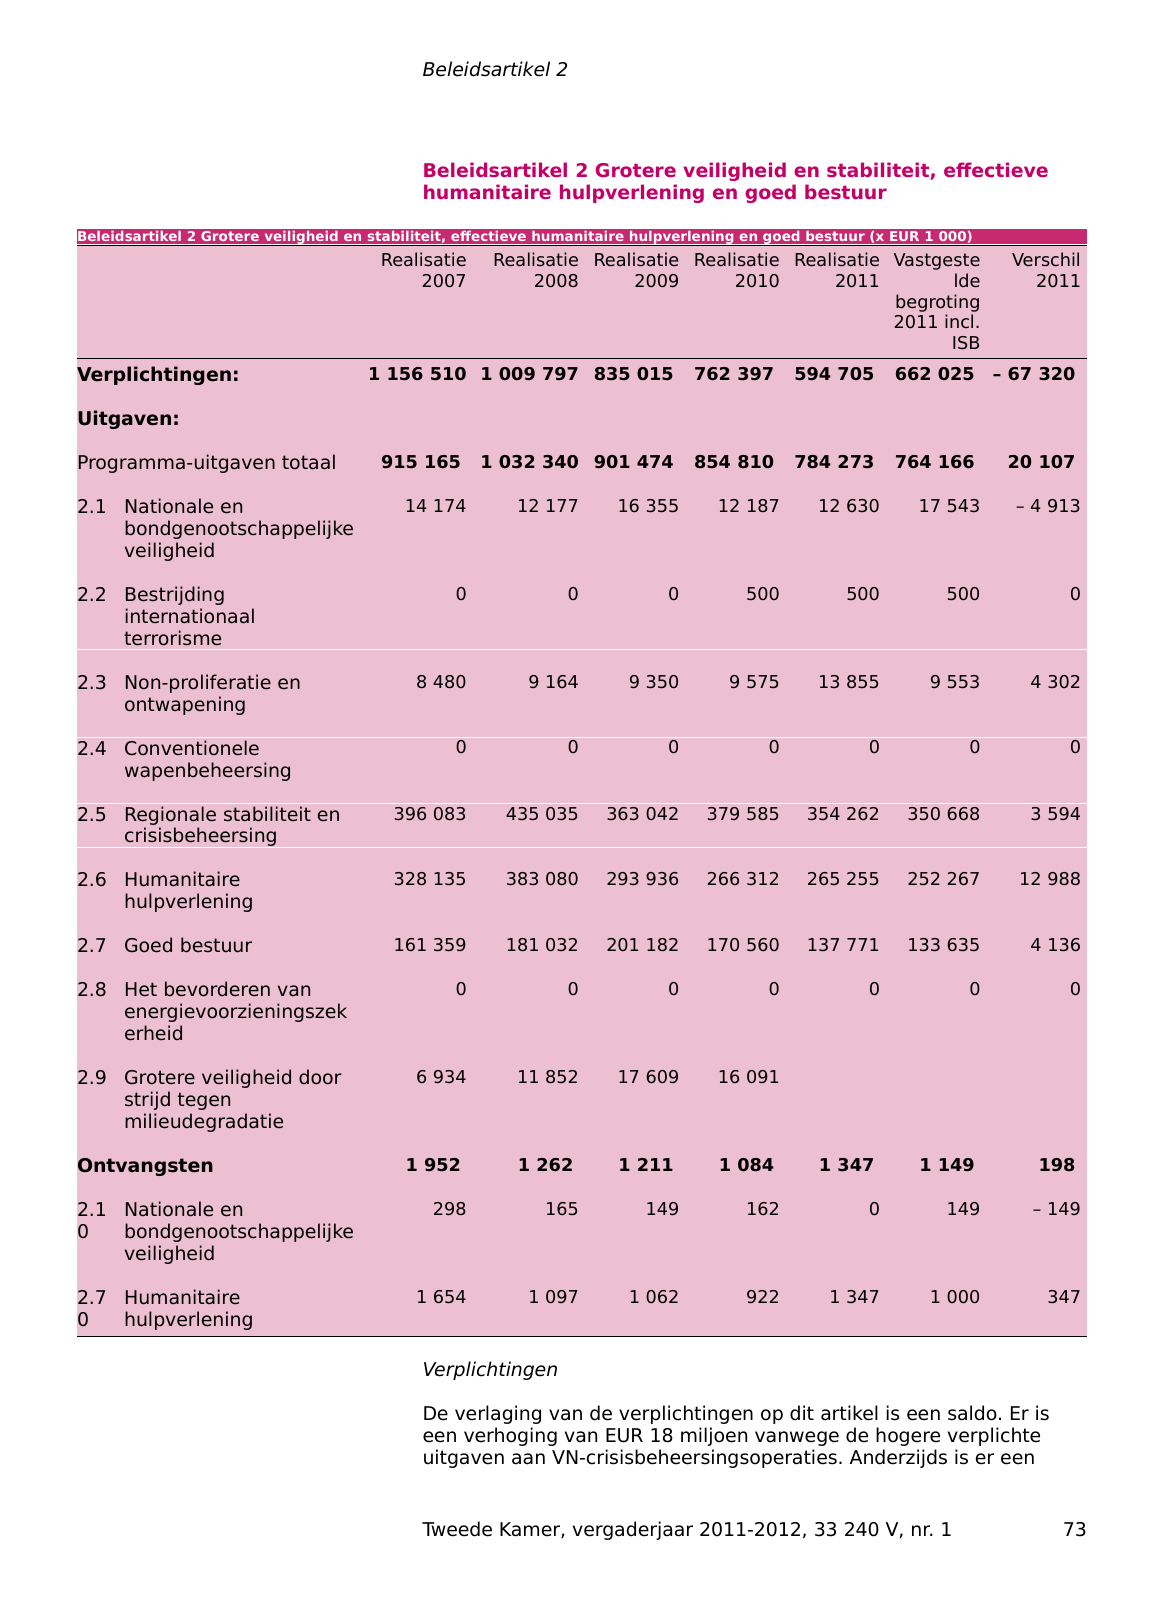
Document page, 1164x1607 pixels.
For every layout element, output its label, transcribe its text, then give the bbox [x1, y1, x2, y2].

table_cell 1 347 [785, 1155, 886, 1177]
table_cell [360, 957, 472, 979]
table_cell [360, 386, 472, 408]
table_cell [473, 913, 584, 935]
table_cell [360, 1133, 472, 1155]
table_cell [685, 1265, 785, 1287]
table_cell 0 [360, 584, 472, 649]
table_cell – 67 320 [986, 359, 1087, 386]
table_cell 2.8 [77, 979, 118, 1045]
table_cell 1 000 [886, 1287, 986, 1336]
table_cell [785, 562, 886, 584]
table_cell [685, 474, 785, 496]
table_cell [886, 913, 986, 935]
table_cell [77, 650, 118, 672]
table_cell [986, 430, 1087, 452]
table_cell [118, 562, 360, 584]
table_cell 4 302 [986, 672, 1087, 716]
table_cell 0 [785, 979, 886, 1045]
table_cell 17 543 [886, 496, 986, 562]
table_cell 350 668 [886, 804, 986, 847]
table_cell 198 [986, 1155, 1087, 1177]
table_cell 2.3 [77, 672, 118, 716]
table_cell [886, 1067, 986, 1133]
table_cell [360, 913, 472, 935]
table_cell [77, 781, 118, 803]
table_cell 2.5 [77, 804, 118, 847]
table_cell [886, 1045, 986, 1067]
table_cell 12 187 [685, 496, 785, 562]
table_cell Realisatie 2009 [585, 246, 685, 358]
table_cell [986, 562, 1087, 584]
table_cell 0 [685, 738, 785, 781]
table_cell [77, 386, 118, 408]
table_cell Ontvangsten [77, 1155, 360, 1177]
table_cell [473, 650, 584, 672]
table_cell [785, 1045, 886, 1067]
table_cell [585, 474, 685, 496]
table_cell [886, 430, 986, 452]
table_cell 0 [473, 738, 584, 781]
table_cell [886, 650, 986, 672]
table_cell [77, 430, 118, 452]
table_cell 11 852 [473, 1067, 584, 1133]
table_cell [77, 1265, 118, 1287]
table_cell 1 156 510 [360, 359, 472, 386]
table_cell 784 273 [785, 452, 886, 474]
table_cell [585, 1265, 685, 1287]
table_cell [360, 848, 472, 869]
table_cell 165 [473, 1199, 584, 1265]
table_cell 396 083 [360, 804, 472, 847]
table_cell 9 350 [585, 672, 685, 716]
table_cell 265 255 [785, 869, 886, 913]
table_cell [360, 781, 472, 803]
table_cell [785, 913, 886, 935]
table_cell 901 474 [585, 452, 685, 474]
table_cell 363 042 [585, 804, 685, 847]
table_cell [785, 848, 886, 869]
table_cell [473, 430, 584, 452]
table_cell 2.2 [77, 584, 118, 649]
table_cell 347 [986, 1287, 1087, 1336]
table_cell [473, 848, 584, 869]
table_cell [685, 408, 785, 430]
table_cell 379 585 [685, 804, 785, 847]
table_cell 8 480 [360, 672, 472, 716]
table_cell 14 174 [360, 496, 472, 562]
table_cell 0 [585, 738, 685, 781]
table_cell 383 080 [473, 869, 584, 913]
table_cell 762 397 [685, 359, 785, 386]
table_cell [473, 1045, 584, 1067]
table_cell 1 262 [473, 1155, 584, 1177]
table_cell 2.9 [77, 1067, 118, 1133]
table_cell [886, 716, 986, 737]
table_cell 662 025 [886, 359, 986, 386]
table_cell [886, 386, 986, 408]
table_cell [785, 1177, 886, 1199]
table_cell [585, 386, 685, 408]
table_cell [360, 1045, 472, 1067]
table_cell [118, 1133, 360, 1155]
table_cell [685, 386, 785, 408]
subtitle Beleidsartikel 2 Grotere veiligheid en stabiliteit, effectieve humanitaire hulpverlening en goed bestuur [422, 160, 1087, 204]
table_cell [473, 957, 584, 979]
table_cell [77, 913, 118, 935]
table_cell [785, 430, 886, 452]
table_cell 201 182 [585, 935, 685, 957]
table_cell Verschil 2011 [986, 246, 1087, 358]
table_cell Realisatie 2011 [785, 246, 886, 358]
table_cell [118, 913, 360, 935]
table_cell [585, 650, 685, 672]
table_cell 2.4 [77, 738, 118, 781]
table_cell 162 [685, 1199, 785, 1265]
table_cell [77, 716, 118, 737]
table_cell [785, 650, 886, 672]
subtitle Verplichtingen [422, 1359, 1087, 1381]
table_cell 1 211 [585, 1155, 685, 1177]
table_cell 13 855 [785, 672, 886, 716]
table_cell [77, 1177, 118, 1199]
table_cell [118, 1177, 360, 1199]
table_cell [685, 1045, 785, 1067]
table_cell [785, 957, 886, 979]
table_cell 2.70 [77, 1287, 118, 1336]
table_cell 1 952 [360, 1155, 472, 1177]
table_cell [685, 650, 785, 672]
table_cell [585, 430, 685, 452]
table_cell [986, 1133, 1087, 1155]
table_cell 1 062 [585, 1287, 685, 1336]
table_cell 354 262 [785, 804, 886, 847]
table_cell [360, 562, 472, 584]
table_cell [473, 1265, 584, 1287]
table_cell [360, 430, 472, 452]
table_cell 0 [886, 979, 986, 1045]
table_cell [986, 1067, 1087, 1133]
table_cell [685, 913, 785, 935]
table_cell [118, 474, 360, 496]
table_cell 2.6 [77, 869, 118, 913]
table_cell 0 [360, 738, 472, 781]
table_cell [360, 408, 472, 430]
table_cell [118, 386, 360, 408]
table_cell 16 355 [585, 496, 685, 562]
table_cell [685, 430, 785, 452]
table_cell [785, 1265, 886, 1287]
table_cell [886, 408, 986, 430]
table_cell 252 267 [886, 869, 986, 913]
table_cell [685, 1177, 785, 1199]
table_cell [473, 1177, 584, 1199]
table_cell 266 312 [685, 869, 785, 913]
table_cell 9 164 [473, 672, 584, 716]
table_cell – 4 913 [986, 496, 1087, 562]
table_cell [685, 957, 785, 979]
table_cell [118, 1265, 360, 1287]
table_cell [585, 1177, 685, 1199]
table_cell 181 032 [473, 935, 584, 957]
table_cell [986, 408, 1087, 430]
table_cell [685, 848, 785, 869]
table_cell 1 032 340 [473, 452, 584, 474]
table_cell Nationale en bondgenootschappelijke veiligheid [118, 1199, 360, 1265]
table_cell 0 [986, 738, 1087, 781]
table_cell [118, 1045, 360, 1067]
table_cell [585, 716, 685, 737]
table_cell [473, 562, 584, 584]
table_cell Humanitaire hulpverlening [118, 1287, 360, 1336]
table_cell 1 097 [473, 1287, 584, 1336]
table_cell [77, 1045, 118, 1067]
table_cell 0 [785, 738, 886, 781]
table_cell [685, 562, 785, 584]
table_cell Conventionele wapenbeheersing [118, 738, 360, 781]
table_cell [360, 1265, 472, 1287]
table_cell 1 654 [360, 1287, 472, 1336]
table_cell [360, 716, 472, 737]
table_cell [585, 957, 685, 979]
table_cell [118, 957, 360, 979]
table_cell 854 810 [685, 452, 785, 474]
table_cell 0 [685, 979, 785, 1045]
table_cell [585, 781, 685, 803]
table_cell 500 [785, 584, 886, 649]
table_cell [685, 716, 785, 737]
table_cell [986, 474, 1087, 496]
table_cell [585, 913, 685, 935]
table_header Beleidsartikel 2 Grotere veiligheid en stabiliteit, effectieve humanitaire hulpverlening en goed bestuur (x EUR 1 000) [77, 229, 1087, 244]
table_cell [360, 474, 472, 496]
table_cell [886, 848, 986, 869]
table_cell [785, 1067, 886, 1133]
table_cell [886, 474, 986, 496]
table_cell 1 149 [886, 1155, 986, 1177]
table_cell 17 609 [585, 1067, 685, 1133]
table_cell Regionale stabiliteit en crisisbeheersing [118, 804, 360, 847]
table_cell [118, 650, 360, 672]
table_cell – 149 [986, 1199, 1087, 1265]
table_cell 16 091 [685, 1067, 785, 1133]
table_cell [986, 913, 1087, 935]
table_cell Realisatie 2008 [473, 246, 584, 358]
table_cell [585, 1133, 685, 1155]
table_cell [77, 474, 118, 496]
table_cell Humanitaire hulpverlening [118, 869, 360, 913]
table_cell [473, 408, 584, 430]
table_cell [886, 1133, 986, 1155]
table_cell [77, 246, 118, 358]
table_cell 149 [585, 1199, 685, 1265]
table_cell 3 594 [986, 804, 1087, 847]
table_cell [118, 716, 360, 737]
table_cell Grotere veiligheid door strijd tegen milieudegradatie [118, 1067, 360, 1133]
table_cell Vastgestelde begroting 2011 incl. ISB [886, 246, 986, 358]
table_cell 1 009 797 [473, 359, 584, 386]
table_cell Verplichtingen: [77, 359, 360, 386]
table_cell [473, 386, 584, 408]
table_cell 922 [685, 1287, 785, 1336]
table_cell Realisatie 2010 [685, 246, 785, 358]
table_cell [886, 957, 986, 979]
table_cell [785, 408, 886, 430]
table_cell 0 [473, 584, 584, 649]
table_cell [118, 246, 360, 358]
table_cell [118, 430, 360, 452]
table_cell [585, 1045, 685, 1067]
table_cell [785, 386, 886, 408]
table_cell Bestrijding internationaal terrorisme [118, 584, 360, 649]
table_cell 0 [886, 738, 986, 781]
table_cell [473, 1133, 584, 1155]
table_cell 293 936 [585, 869, 685, 913]
table_cell 2.7 [77, 935, 118, 957]
table_cell [986, 650, 1087, 672]
table_cell 9 575 [685, 672, 785, 716]
table_cell 149 [886, 1199, 986, 1265]
table_cell [785, 1133, 886, 1155]
table_cell 594 705 [785, 359, 886, 386]
table_cell 764 166 [886, 452, 986, 474]
table_cell 133 635 [886, 935, 986, 957]
table_cell 435 035 [473, 804, 584, 847]
table_cell Non-proliferatie en ontwapening [118, 672, 360, 716]
table_cell [473, 474, 584, 496]
table_cell 0 [473, 979, 584, 1045]
table_cell [118, 848, 360, 869]
text De verlaging van de verplichtingen op dit artikel is een saldo. Er is een verhoging van EUR 18 miljoen vanwege de hogere verplichte uitgaven aan VN-crisisbeheersingsoperaties. Anderzijds is er een [422, 1403, 1087, 1469]
table_cell 12 177 [473, 496, 584, 562]
table_cell [473, 781, 584, 803]
table_cell 170 560 [685, 935, 785, 957]
table_cell Realisatie 2007 [360, 246, 472, 358]
table_cell 328 135 [360, 869, 472, 913]
table_cell [986, 716, 1087, 737]
table_cell [77, 562, 118, 584]
table_cell 500 [685, 584, 785, 649]
table_cell [77, 848, 118, 869]
table_cell 12 630 [785, 496, 886, 562]
table_cell 9 553 [886, 672, 986, 716]
table_cell 0 [585, 979, 685, 1045]
table_cell [118, 781, 360, 803]
table_cell Nationale en bondgenootschappelijke veiligheid [118, 496, 360, 562]
table_cell 6 934 [360, 1067, 472, 1133]
table_cell Het bevorderen van energievoorzieningszekerheid [118, 979, 360, 1045]
table_cell Uitgaven: [77, 408, 360, 430]
table_cell 0 [785, 1199, 886, 1265]
table_cell 0 [360, 979, 472, 1045]
table_cell 12 988 [986, 869, 1087, 913]
table_cell 0 [986, 584, 1087, 649]
table_cell 0 [986, 979, 1087, 1045]
table_cell [685, 1133, 785, 1155]
table_cell [886, 781, 986, 803]
table_cell [886, 1265, 986, 1287]
table_cell 0 [585, 584, 685, 649]
table_cell 4 136 [986, 935, 1087, 957]
table_cell Goed bestuur [118, 935, 360, 957]
table_cell [585, 848, 685, 869]
table_cell [785, 716, 886, 737]
table_cell 20 107 [986, 452, 1087, 474]
table_cell [886, 1177, 986, 1199]
table_cell [986, 1177, 1087, 1199]
table_cell [360, 1177, 472, 1199]
table_cell [585, 562, 685, 584]
table_cell [986, 957, 1087, 979]
table_cell [785, 781, 886, 803]
table_cell 915 165 [360, 452, 472, 474]
table_cell 1 347 [785, 1287, 886, 1336]
table_cell [986, 386, 1087, 408]
table_cell [986, 1265, 1087, 1287]
table_cell 161 359 [360, 935, 472, 957]
table_cell 835 015 [585, 359, 685, 386]
table_cell [360, 650, 472, 672]
table_cell 2.10 [77, 1199, 118, 1265]
table_cell Programma-uitgaven totaal [77, 452, 360, 474]
table_cell 500 [886, 584, 986, 649]
table_cell [77, 957, 118, 979]
table_cell [986, 848, 1087, 869]
table_cell [685, 781, 785, 803]
table_cell [986, 1045, 1087, 1067]
table_cell [785, 474, 886, 496]
table_cell [585, 408, 685, 430]
table_cell [886, 562, 986, 584]
table_cell 1 084 [685, 1155, 785, 1177]
table_cell [77, 1133, 118, 1155]
table_cell [986, 781, 1087, 803]
table_cell 2.1 [77, 496, 118, 562]
table_cell 298 [360, 1199, 472, 1265]
table_cell [473, 716, 584, 737]
table_cell 137 771 [785, 935, 886, 957]
